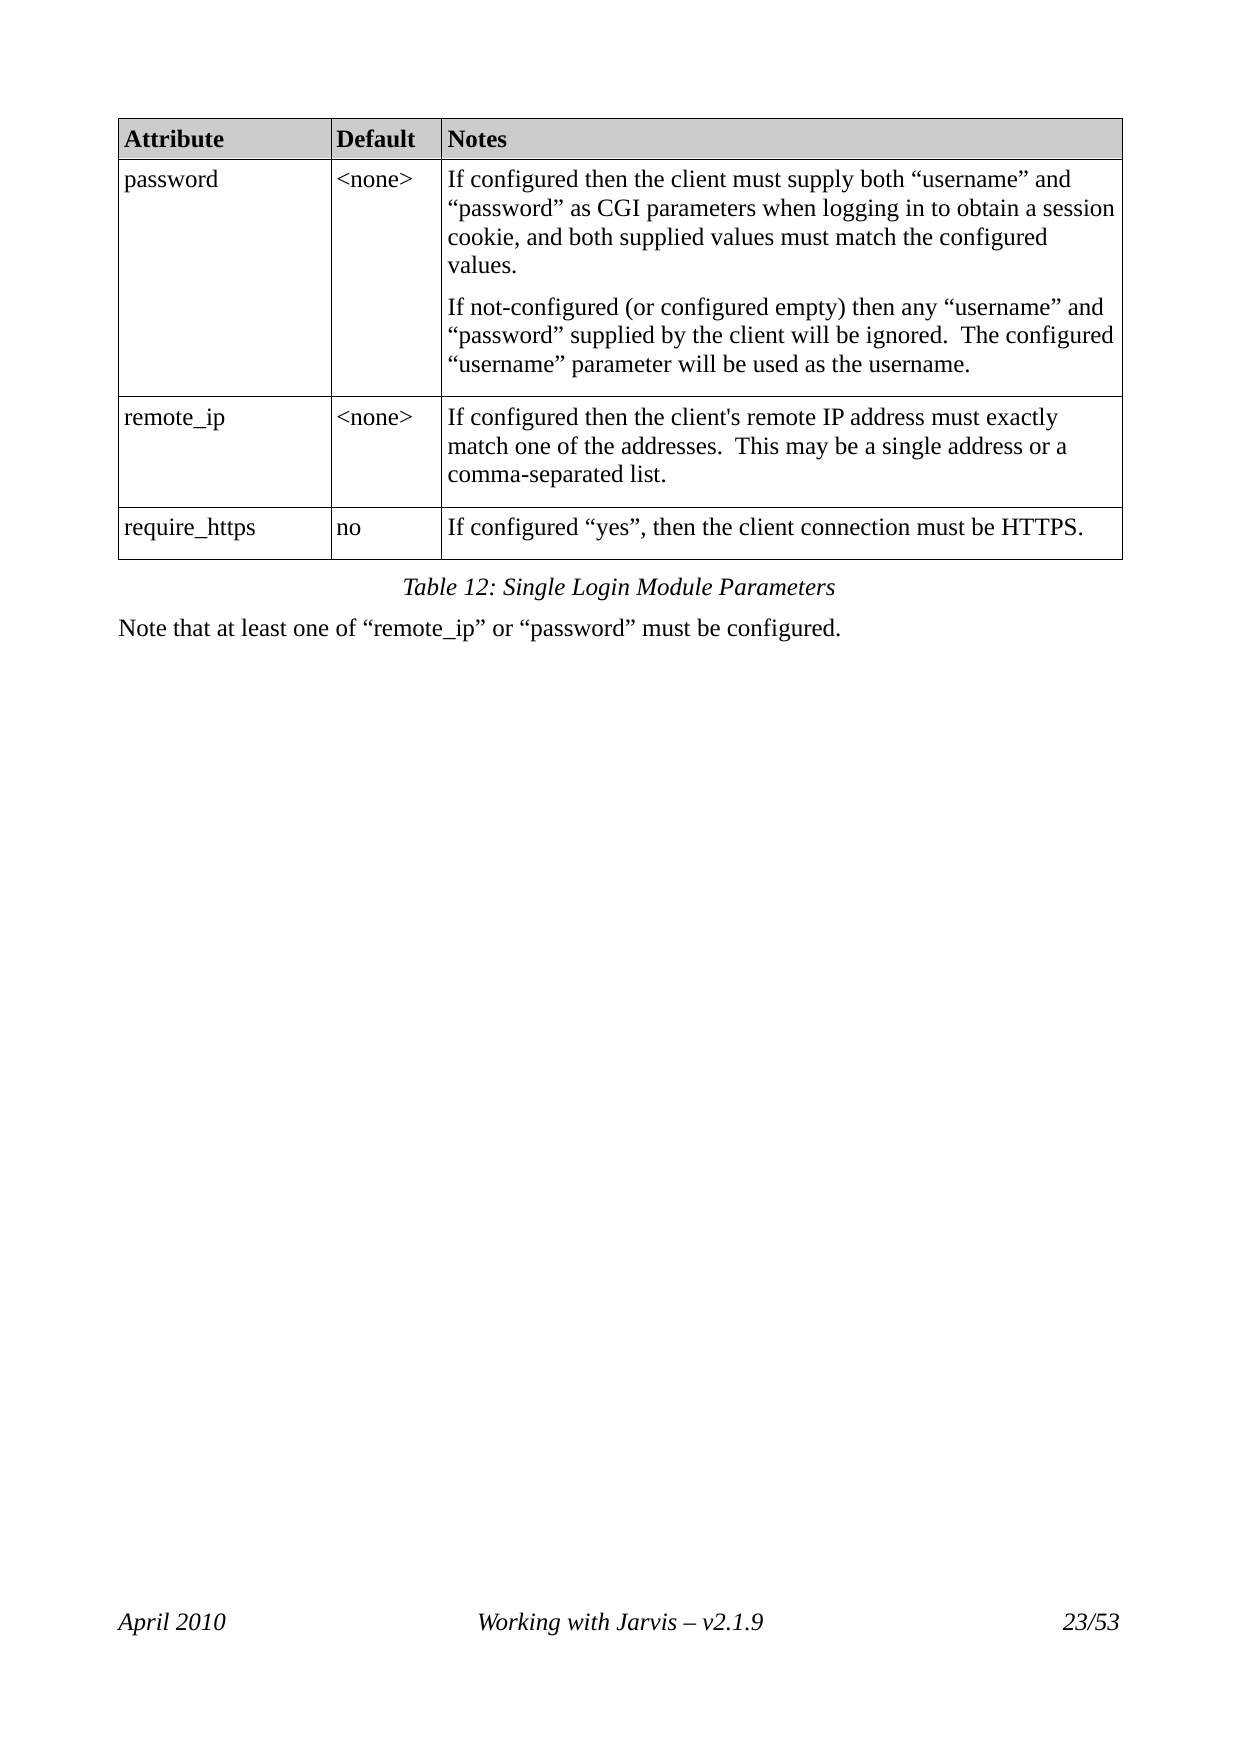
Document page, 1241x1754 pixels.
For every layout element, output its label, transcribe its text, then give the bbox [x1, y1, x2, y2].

table_header Default [332, 119, 441, 158]
table_cell require_https [119, 508, 331, 559]
text Note that at least one of “remote_ip” or “password” must be configured. [118, 613, 1122, 642]
table_cell If configured “yes”, then the client connection must be HTTPS. [442, 508, 1122, 559]
table_header Notes [442, 119, 1122, 158]
table_cell password [119, 160, 331, 396]
table_cell If configured then the client must supply both “username” and “password” as CGI parameters when logging in to obtain a session cookie, and both supplied values must match the configured values. If not-configured (or configured empty) then any “username” and “password” supplied by the client will be ignored. The configured “username” parameter will be used as the username. [442, 160, 1122, 396]
table_cell remote_ip [119, 397, 331, 507]
table_cell no [332, 508, 441, 559]
table_cell <none> [332, 160, 441, 396]
text Table 12: Single Login Module Parameters [118, 572, 1122, 601]
table_cell <none> [332, 397, 441, 507]
table_cell If configured then the client's remote IP address must exactly match one of the addresses. This may be a single address or a comma-separated list. [442, 397, 1122, 507]
table_header Attribute [119, 119, 331, 158]
